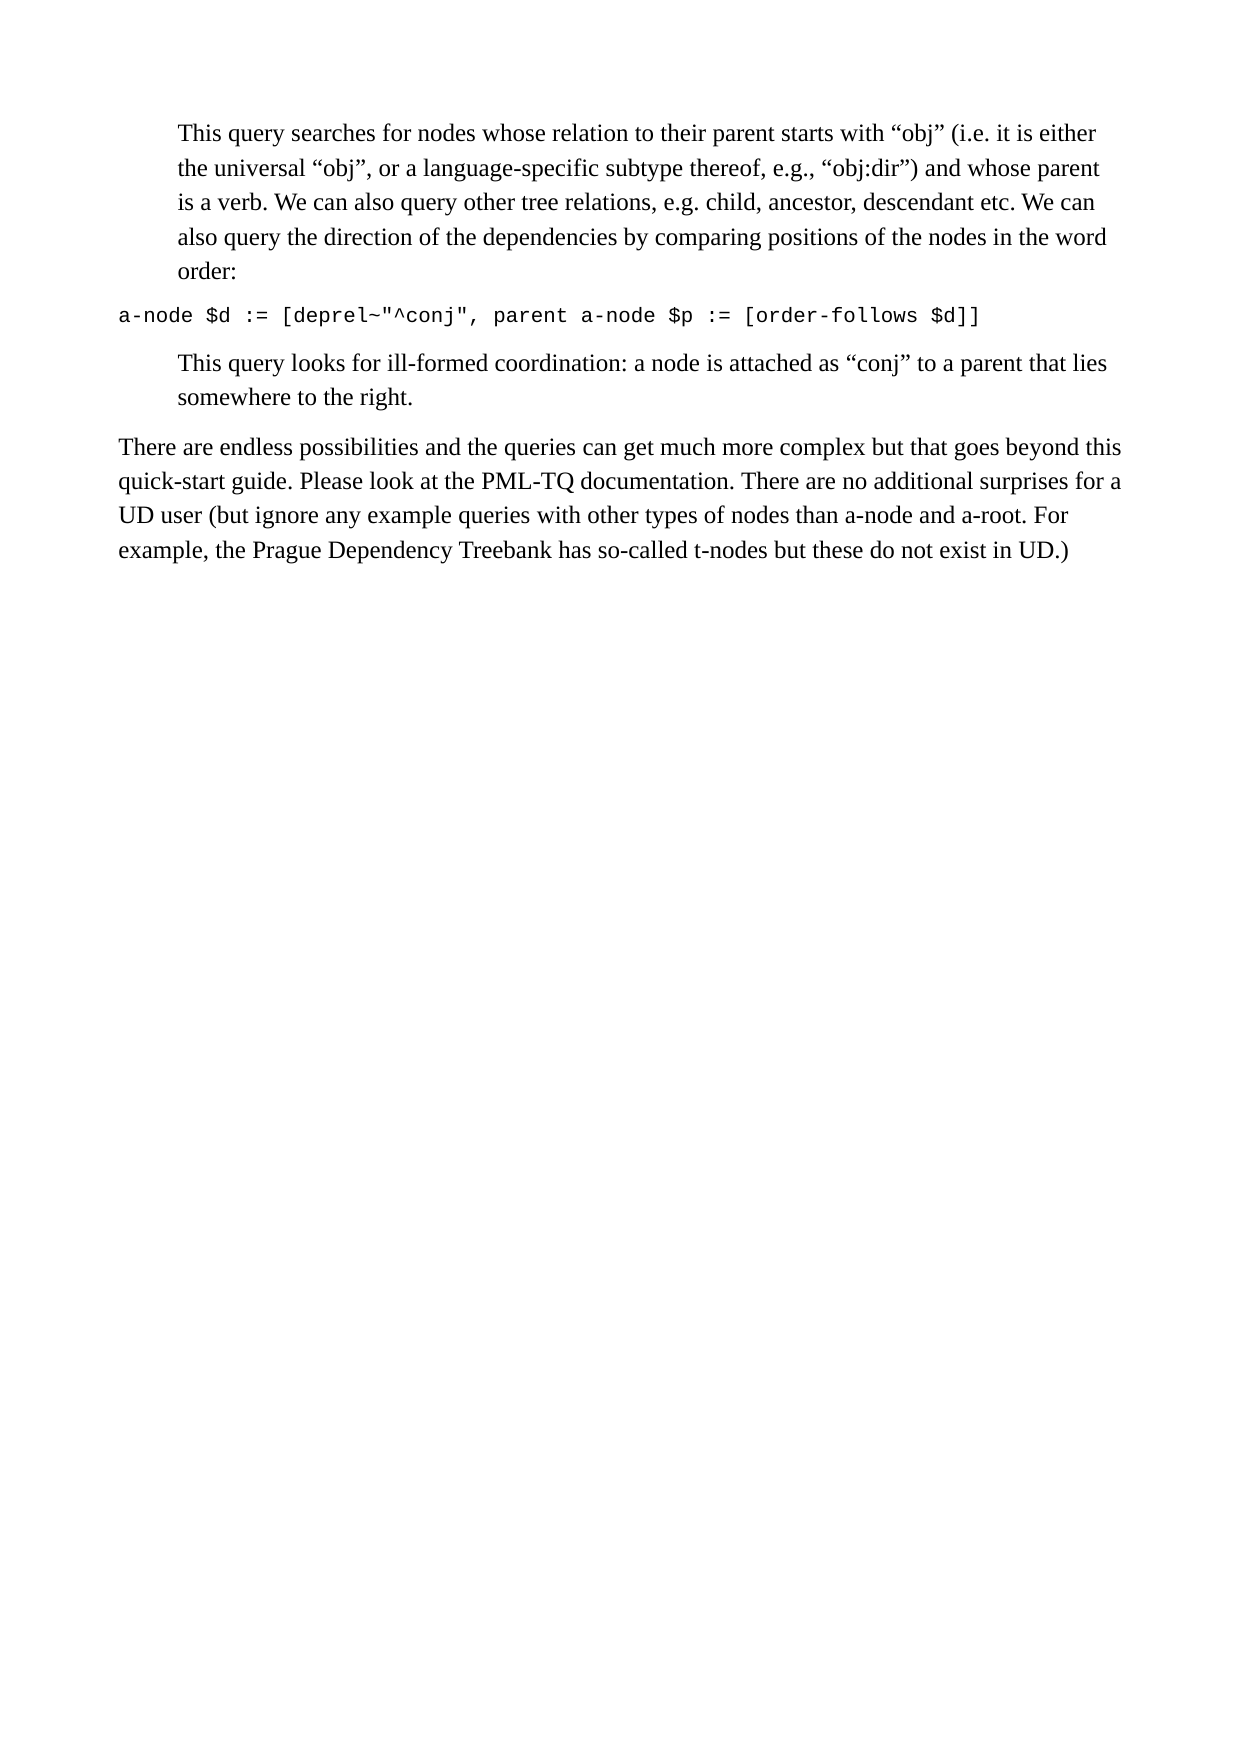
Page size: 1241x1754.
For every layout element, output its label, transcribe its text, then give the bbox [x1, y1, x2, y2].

text a-node $d := [deprel~"^conj", parent a-node $p := [order-follows $d]] [118, 305, 1122, 329]
text This query looks for ill-formed coordination: a node is attached as “conj” to a parent that lies somewhere to the right. [177, 348, 1122, 411]
text There are endless possibilities and the queries can get much more complex but that goes beyond this quick-start guide. Please look at the PML-TQ documentation. There are no additional surprises for a UD user (but ignore any example queries with other types of nodes than a-node and a-root. For example, the Prague Dependency Treebank has so-called t-nodes but these do not exist in UD.) [118, 432, 1122, 564]
text This query searches for nodes whose relation to their parent starts with “obj” (i.e. it is either the universal “obj”, or a language-specific subtype thereof, e.g., “obj:dir”) and whose parent is a verb. We can also query other tree relations, e.g. child, ancestor, descendant etc. We can also query the direction of the dependencies by comparing positions of the nodes in the word order: [177, 118, 1122, 285]
